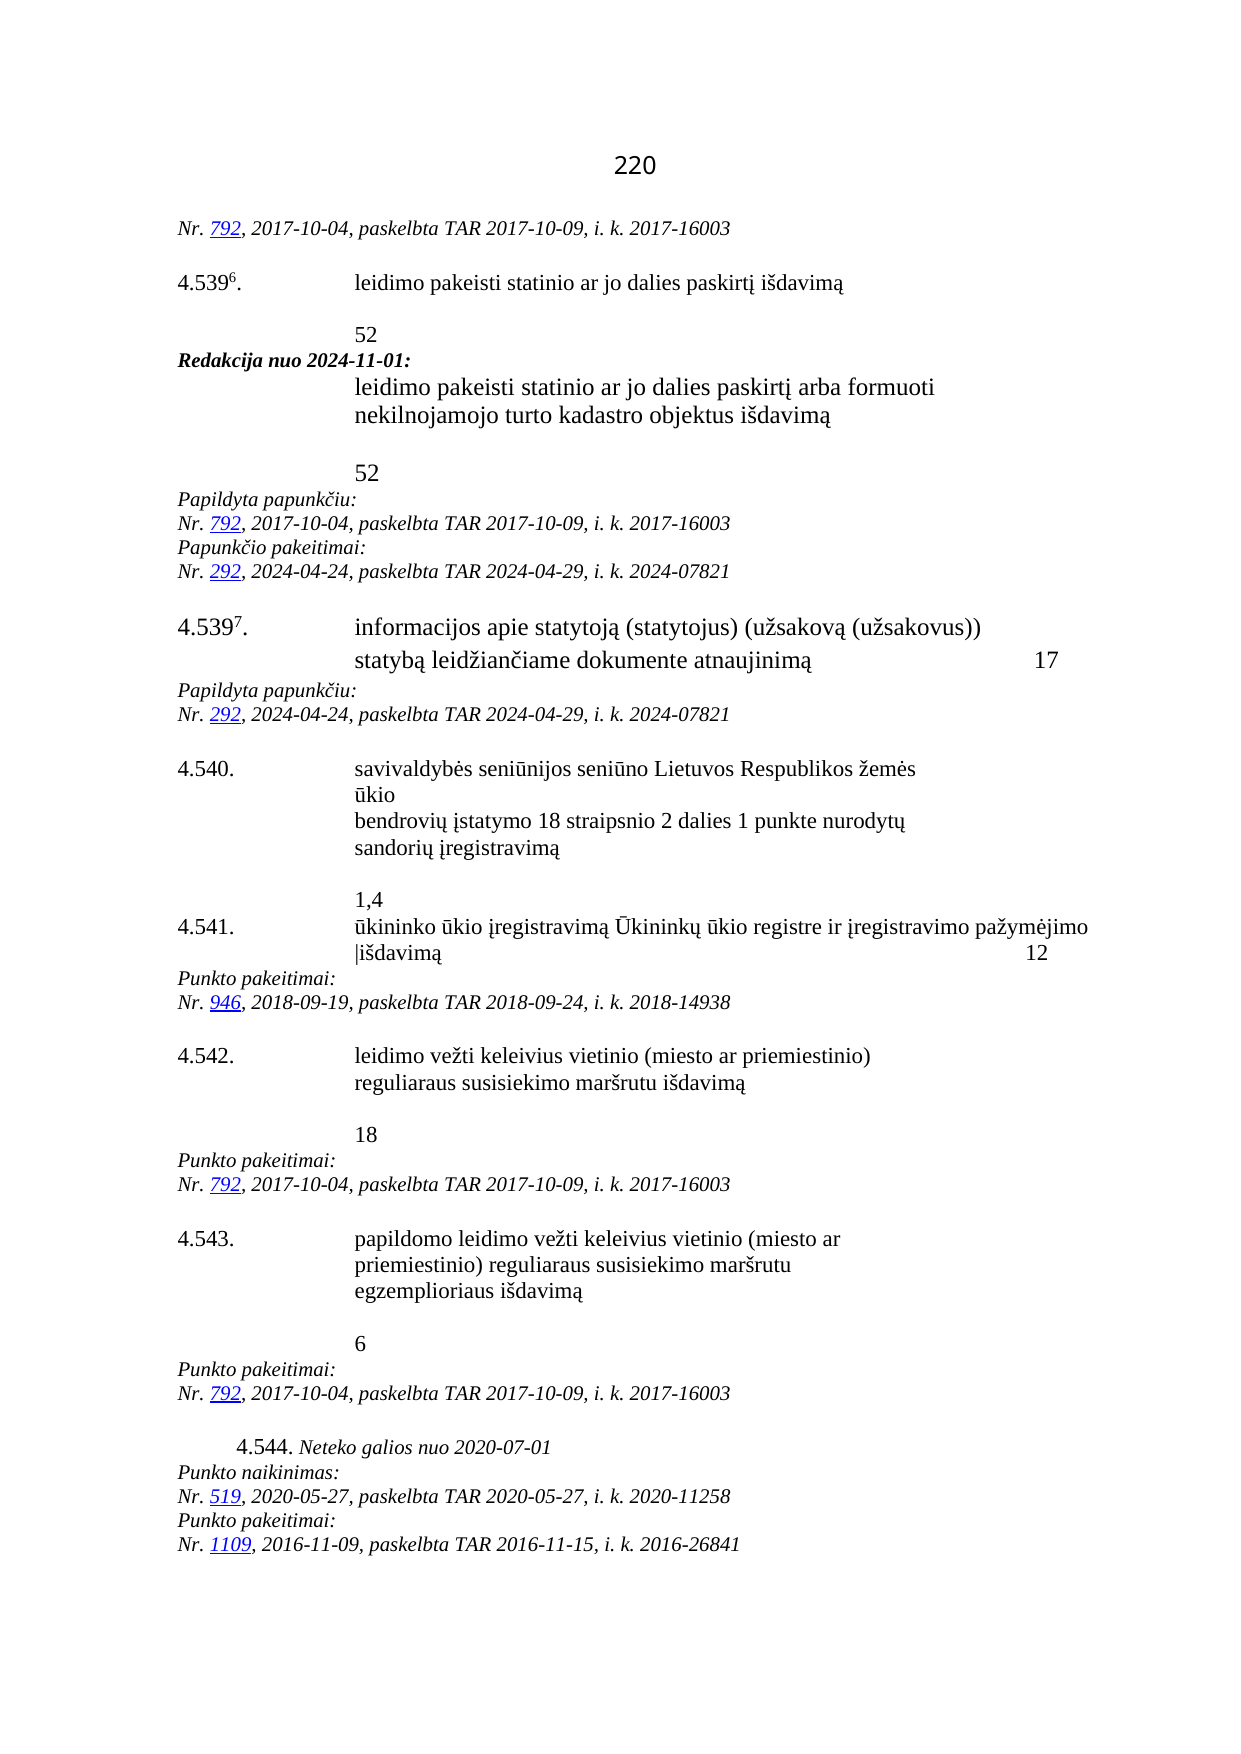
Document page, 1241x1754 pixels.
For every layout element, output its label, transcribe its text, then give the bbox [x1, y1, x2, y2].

text Nr. 792, 2017-10-04, paskelbta TAR 2017-10-09, i. k. 2017-16003 [177, 216, 1092, 240]
text Papildyta papunkčiu: [177, 678, 1092, 702]
text Punkto naikinimas: [177, 1460, 1092, 1484]
text 4.5396. leidimo pakeisti statinio ar jo dalies paskirtį išdavimą 52 [177, 269, 945, 348]
text Papunkčio pakeitimai: [177, 535, 1092, 559]
text 4.5397. informacijos apie statytoją (statytojus) (užsakovą (užsakovus)) [177, 612, 1092, 641]
text Nr. 292, 2024-04-24, paskelbta TAR 2024-04-29, i. k. 2024-07821 [177, 702, 1092, 726]
text 4.544. Neteko galios nuo 2020-07-01 [177, 1433, 1092, 1460]
text reguliaraus susisiekimo maršrutu išdavimą 18 [354, 1069, 945, 1148]
text bendrovių įstatymo 18 straipsnio 2 dalies 1 punkte nurodytų [354, 807, 945, 834]
text Punkto pakeitimai: [177, 1508, 1092, 1532]
text 4.543. papildomo leidimo vežti keleivius vietinio (miesto ar [177, 1225, 945, 1251]
text Nr. 1109, 2016-11-09, paskelbta TAR 2016-11-15, i. k. 2016-26841 [177, 1532, 1092, 1556]
text Nr. 792, 2017-10-04, paskelbta TAR 2017-10-09, i. k. 2017-16003 [177, 1172, 1092, 1196]
text priemiestinio) reguliaraus susisiekimo maršrutu [354, 1251, 945, 1277]
text egzemplioriaus išdavimą 6 [354, 1277, 945, 1356]
text Nr. 519, 2020-05-27, paskelbta TAR 2020-05-27, i. k. 2020-11258 [177, 1484, 1092, 1508]
text Papildyta papunkčiu: [177, 487, 1092, 511]
text Punkto pakeitimai: [177, 966, 1092, 989]
text Nr. 792, 2017-10-04, paskelbta TAR 2017-10-09, i. k. 2017-16003 [177, 1381, 1092, 1404]
text Redakcija nuo 2024-11-01: [177, 348, 945, 372]
text statybą leidžiančiame dokumente atnaujinimą 17 [252, 645, 1092, 673]
text 4.541. ūkininko ūkio įregistravimą Ūkininkų ūkio registre ir įregistravimo pažymėjimo |išdavimą 12 [177, 913, 1092, 966]
text Nr. 792, 2017-10-04, paskelbta TAR 2017-10-09, i. k. 2017-16003 [177, 511, 1092, 535]
text leidimo pakeisti statinio ar jo dalies paskirtį arba formuoti nekilnojamojo turto kadastro objektus išdavimą 52 [177, 372, 945, 487]
text 4.542. leidimo vežti keleivius vietinio (miesto ar priemiestinio) [177, 1042, 945, 1069]
text Nr. 946, 2018-09-19, paskelbta TAR 2018-09-24, i. k. 2018-14938 [177, 989, 1092, 1014]
text sandorių įregistravimą 1,4 [354, 834, 945, 913]
text Punkto pakeitimai: [177, 1148, 1092, 1172]
text 4.540. savivaldybės seniūnijos seniūno Lietuvos Respublikos žemės ūkio [177, 755, 945, 807]
text Punkto pakeitimai: [177, 1356, 1092, 1381]
text Nr. 292, 2024-04-24, paskelbta TAR 2024-04-29, i. k. 2024-07821 [177, 559, 1092, 583]
